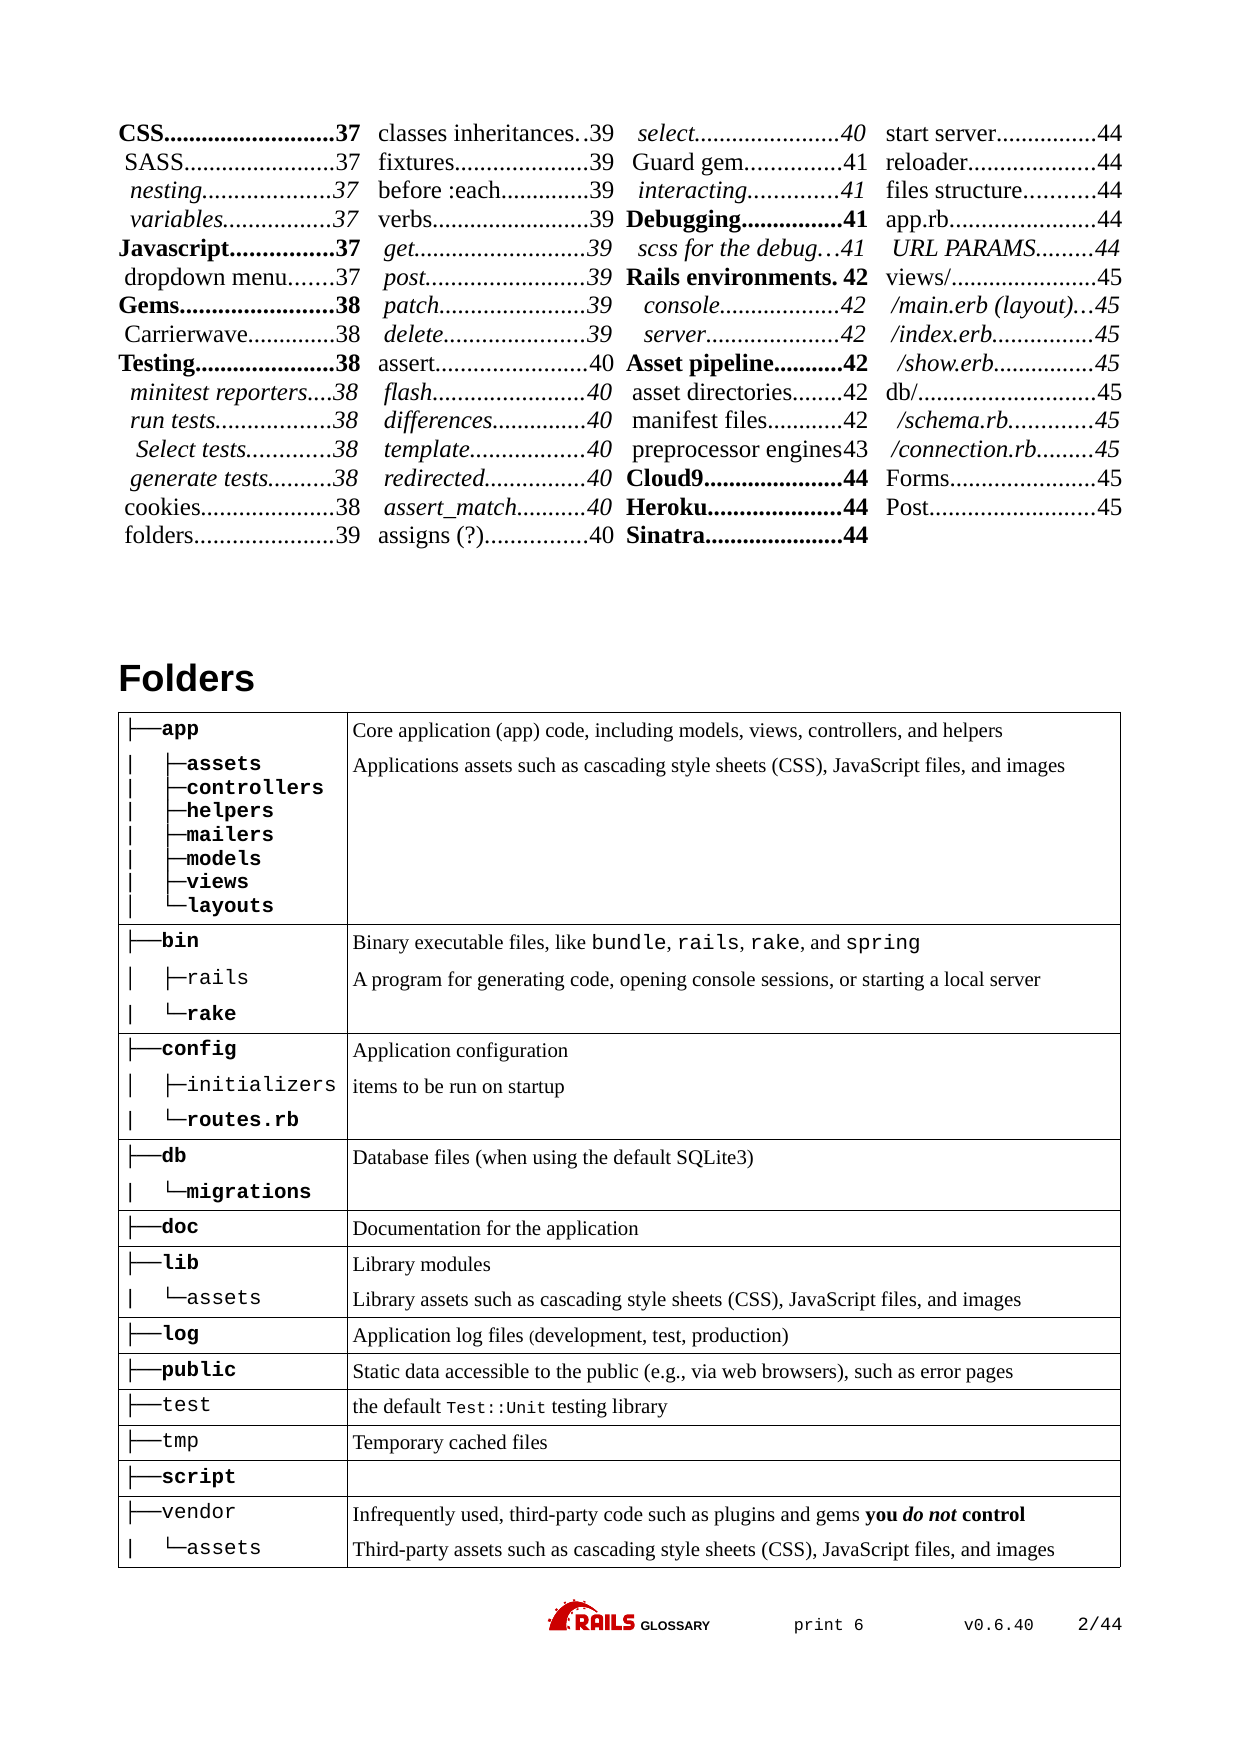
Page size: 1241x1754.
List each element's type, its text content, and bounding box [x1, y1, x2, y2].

text differences 40 [384, 406, 614, 434]
text delete 39 [384, 319, 614, 348]
text start server 44 [886, 118, 1122, 147]
table_cell ├──tmp [119, 1426, 347, 1460]
text files structure 44 [886, 176, 1122, 204]
table_cell ├──bin [119, 925, 347, 962]
text Forms 45 [886, 463, 1122, 492]
text asset directories 42 [632, 377, 868, 406]
text SASS 37 [124, 147, 360, 176]
table_cell [348, 1461, 1120, 1496]
text verbs 39 [378, 204, 614, 233]
text nesting 37 [130, 176, 360, 204]
table_header ├──app [119, 713, 347, 747]
table_cell ├──db [119, 1140, 347, 1175]
text Asset pipeline 42 [626, 348, 868, 377]
table_cell A program for generating code, opening console sessions, or starting a local server [348, 962, 1120, 997]
table_cell | └─assets [119, 1282, 347, 1317]
table_cell Binary executable files, like bundle, rails, rake, and spring [348, 925, 1120, 962]
table_cell Third-party assets such as cascading style sheets (CSS), JavaScript files, and images [348, 1531, 1120, 1567]
text variables 37 [130, 204, 360, 233]
text Guard gem 41 [632, 147, 868, 176]
text Testing 38 [118, 348, 360, 377]
text scss for the debug 41 [638, 233, 868, 262]
text minitest reporters 38 [130, 377, 360, 406]
text URL PARAMS 44 [891, 233, 1122, 262]
table_cell [348, 1175, 1120, 1210]
text Select tests 38 [136, 434, 360, 463]
text Debugging 41 [626, 204, 868, 233]
table_cell Library modules [348, 1247, 1120, 1282]
text fixtures 39 [378, 147, 614, 176]
table_cell items to be run on startup [348, 1068, 1120, 1104]
text before :each 39 [378, 176, 614, 204]
table_cell the default Test::Unit testing library [348, 1390, 1120, 1424]
text Gems 38 [118, 291, 360, 319]
text /index.erb 45 [891, 319, 1122, 348]
text /schema.rb 45 [891, 406, 1122, 434]
table_cell ├──config [119, 1034, 347, 1068]
text run tests 38 [130, 406, 360, 434]
text app.rb 44 [886, 204, 1122, 233]
text /show.erb 45 [891, 348, 1122, 377]
text manifest files 42 [632, 406, 868, 434]
table_cell Temporary cached files [348, 1426, 1120, 1460]
table_cell ├──log [119, 1318, 347, 1353]
table_cell | ├─assets | ├─controllers | ├─helpers | ├─mailers | ├─models | ├─views │ └─layouts [119, 747, 347, 924]
text folders 39 [124, 521, 360, 549]
text console 42 [643, 291, 868, 319]
text patch 39 [384, 291, 614, 319]
text get 39 [384, 233, 614, 262]
table_cell Application log files (development, test, production) [348, 1318, 1120, 1353]
text assigns (?) 40 [378, 521, 614, 549]
table_cell | └─assets [119, 1531, 347, 1567]
text server 42 [643, 319, 868, 348]
subtitle Folders [118, 656, 611, 699]
text classes inheritances 39 [378, 118, 614, 147]
text Cloud9 44 [626, 463, 868, 492]
text /connection.rb 45 [891, 434, 1122, 463]
text Javascript 37 [118, 233, 360, 262]
text preprocessor engines 43 [632, 434, 868, 463]
text Heroku 44 [626, 492, 868, 521]
text Sinatra 44 [626, 521, 868, 549]
text Rails environments 42 [626, 262, 868, 291]
text redirected 40 [384, 463, 614, 492]
table_cell Applications assets such as cascading style sheets (CSS), JavaScript files, and images [348, 747, 1120, 924]
table_cell Infrequently used, third-party code such as plugins and gems you do not control [348, 1497, 1120, 1531]
table_cell [348, 1104, 1120, 1139]
text generate tests 38 [130, 463, 360, 492]
text Post 45 [886, 492, 1122, 521]
table_cell │ ├─initializers [119, 1068, 347, 1104]
table_cell | └─routes.rb [119, 1104, 347, 1139]
table_header Core application (app) code, including models, views, controllers, and helpers [348, 713, 1120, 747]
table_cell Documentation for the application [348, 1211, 1120, 1246]
text dropdown menu 37 [124, 262, 360, 291]
table_cell ├──public [119, 1354, 347, 1388]
text cookies 38 [124, 492, 360, 521]
table_cell ├──lib [119, 1247, 347, 1282]
text db/ 45 [886, 377, 1122, 406]
text /main.erb (layout) 45 [891, 291, 1122, 319]
table_cell ├──test [119, 1390, 347, 1424]
table_cell ├──vendor [119, 1497, 347, 1531]
table_cell [348, 997, 1120, 1033]
text assert_match 40 [384, 492, 614, 521]
text reloader 44 [886, 147, 1122, 176]
text CSS 37 [118, 118, 360, 147]
text assert 40 [378, 348, 614, 377]
table_cell Library assets such as cascading style sheets (CSS), JavaScript files, and images [348, 1282, 1120, 1317]
table_cell ├──doc [119, 1211, 347, 1246]
table_cell | └─rake [119, 997, 347, 1033]
table_cell Static data accessible to the public (e.g., via web browsers), such as error pages [348, 1354, 1120, 1388]
text select 40 [638, 118, 868, 147]
text post 39 [384, 262, 614, 291]
text interacting 41 [638, 176, 868, 204]
text Carrierwave 38 [124, 319, 360, 348]
table_cell | └─migrations [119, 1175, 347, 1210]
table_cell │ ├─rails [119, 962, 347, 997]
table_cell Application configuration [348, 1034, 1120, 1068]
text views/ 45 [886, 262, 1122, 291]
text template 40 [384, 434, 614, 463]
table_cell ├──script [119, 1461, 347, 1496]
text flash 40 [384, 377, 614, 406]
table_cell Database files (when using the default SQLite3) [348, 1140, 1120, 1175]
